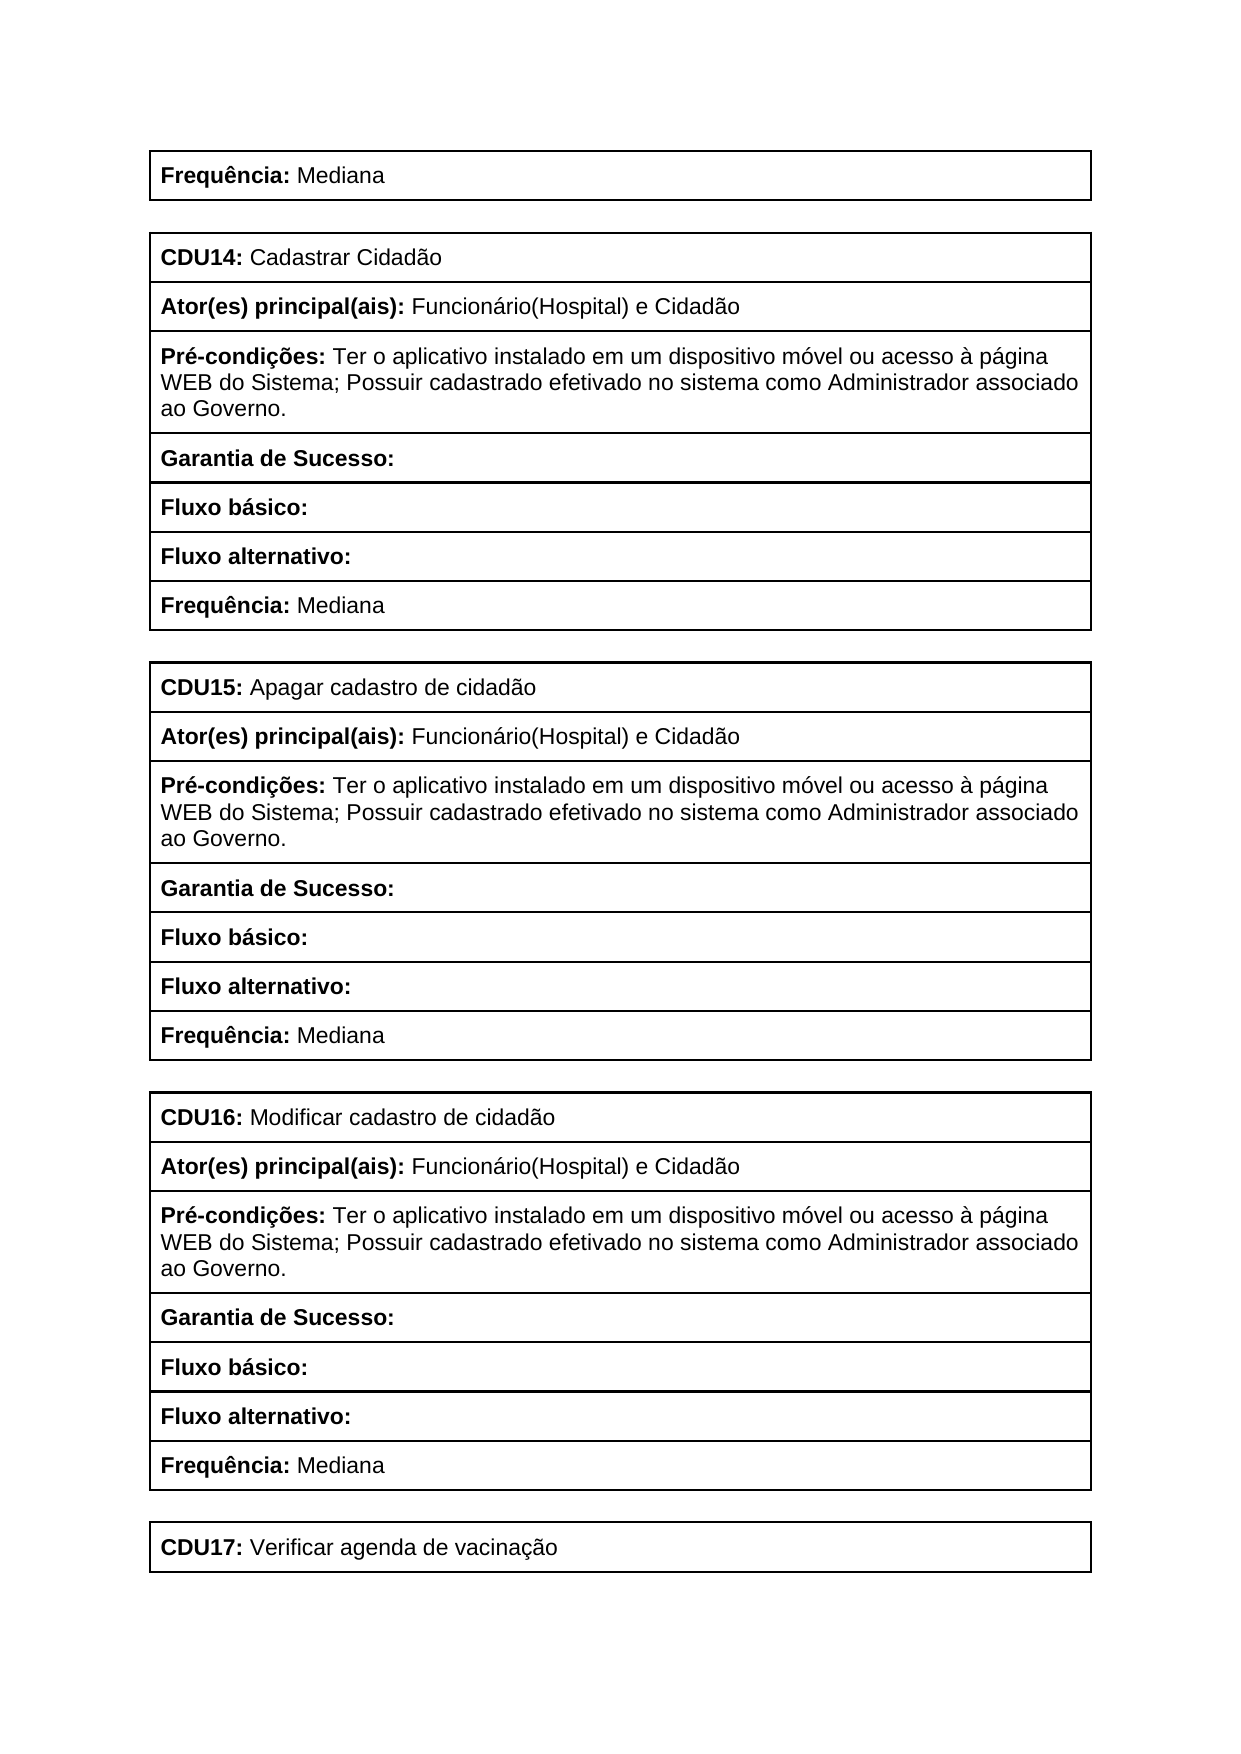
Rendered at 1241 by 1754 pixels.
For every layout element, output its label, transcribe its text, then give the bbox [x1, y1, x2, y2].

table_cell Pré-condições: Ter o aplicativo instalado em um dispositivo móvel ou acesso à página WEB do Sistema; Possuir cadastrado efetivado no sistema como Administrador associado ao Governo. [151, 332, 1090, 432]
table_cell Frequência: Mediana [151, 1012, 1090, 1059]
table_cell Garantia de Sucesso: [151, 1294, 1090, 1341]
table_header CDU17: Verificar agenda de vacinação [151, 1523, 1090, 1571]
table_cell Garantia de Sucesso: [151, 434, 1090, 481]
table_cell Frequência: Mediana [151, 152, 1090, 199]
table_cell Frequência: Mediana [151, 1442, 1090, 1489]
table_cell Fluxo alternativo: [151, 963, 1090, 1010]
table_cell Pré-condições: Ter o aplicativo instalado em um dispositivo móvel ou acesso à página WEB do Sistema; Possuir cadastrado efetivado no sistema como Administrador associado ao Governo. [151, 1192, 1090, 1292]
table_header CDU15: Apagar cadastro de cidadão [151, 664, 1090, 711]
table_cell Ator(es) principal(ais): Funcionário(Hospital) e Cidadão [151, 713, 1090, 760]
table_cell Ator(es) principal(ais): Funcionário(Hospital) e Cidadão [151, 1143, 1090, 1190]
table_header CDU16: Modificar cadastro de cidadão [151, 1094, 1090, 1141]
table_cell Ator(es) principal(ais): Funcionário(Hospital) e Cidadão [151, 283, 1090, 330]
table_cell Fluxo alternativo: [151, 1393, 1090, 1440]
table_cell Fluxo alternativo: [151, 533, 1090, 580]
table_cell Pré-condições: Ter o aplicativo instalado em um dispositivo móvel ou acesso à página WEB do Sistema; Possuir cadastrado efetivado no sistema como Administrador associado ao Governo. [151, 762, 1090, 862]
table_cell Fluxo básico: [151, 913, 1090, 961]
table_cell Frequência: Mediana [151, 582, 1090, 629]
table_header CDU14: Cadastrar Cidadão [151, 234, 1090, 281]
table_cell Fluxo básico: [151, 1343, 1090, 1390]
table_cell Garantia de Sucesso: [151, 864, 1090, 911]
table_cell Fluxo básico: [151, 484, 1090, 531]
